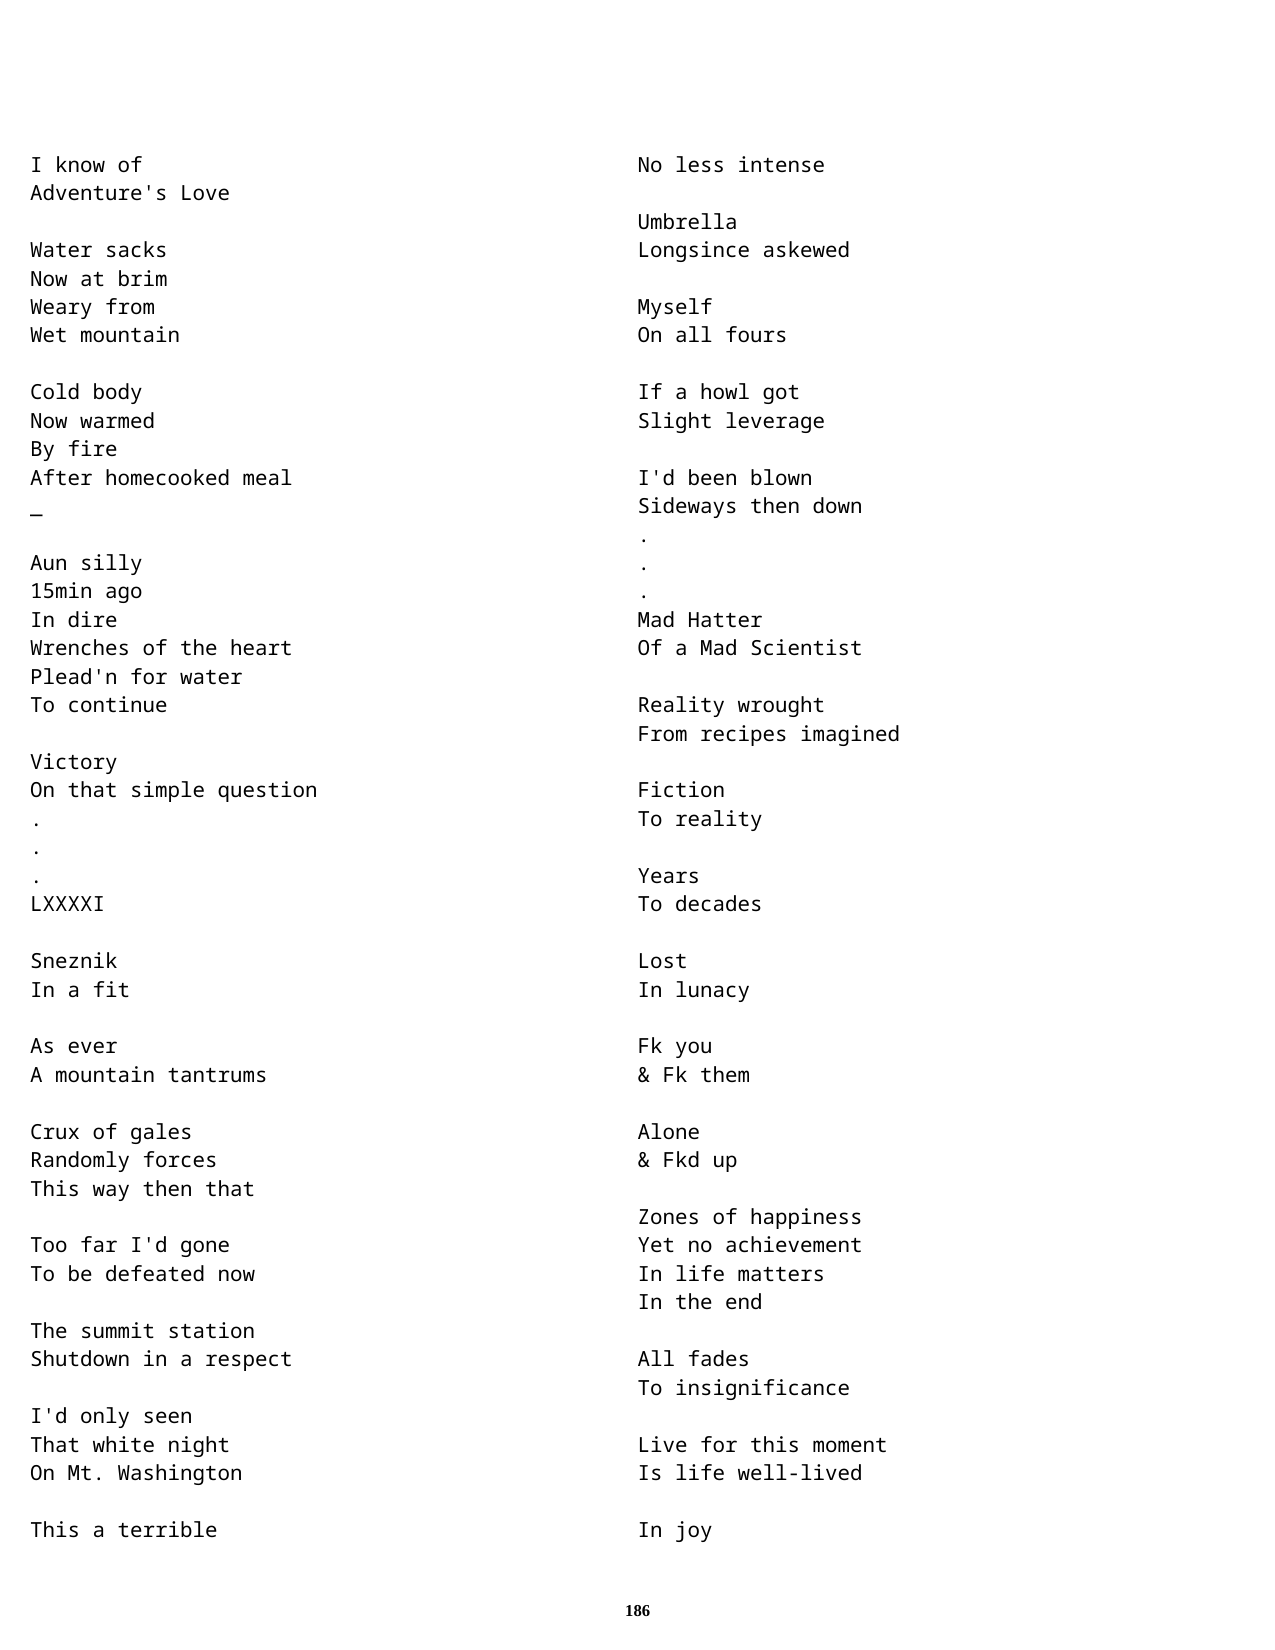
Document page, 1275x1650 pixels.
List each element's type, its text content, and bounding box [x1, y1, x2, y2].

text 15min ago [30, 577, 637, 605]
text I'd only seen [30, 1401, 637, 1430]
text Wet mountain [30, 321, 637, 349]
text Aun silly [30, 548, 637, 577]
text This a terrible [30, 1515, 637, 1543]
text A mountain tantrums [30, 1060, 637, 1088]
text Plead'n for water [30, 662, 637, 690]
text Sneznik [30, 946, 637, 975]
text Umbrella [637, 207, 1245, 235]
text Longsince askewed [637, 235, 1245, 264]
text No less intense [637, 150, 1245, 178]
text On that simple question [30, 776, 637, 804]
text Myself [637, 292, 1245, 321]
text Mad Hatter [637, 605, 1245, 633]
text . [637, 520, 1245, 548]
text If a howl got [637, 377, 1245, 406]
text Years [637, 861, 1245, 889]
text On Mt. Washington [30, 1458, 637, 1487]
text To reality [637, 804, 1245, 832]
text In a fit [30, 975, 637, 1003]
text All fades [637, 1344, 1245, 1373]
text To continue [30, 690, 637, 719]
text In lunacy [637, 975, 1245, 1003]
text After homecooked meal [30, 463, 637, 491]
text . [30, 861, 637, 889]
text This way then that [30, 1174, 637, 1202]
text Cold body [30, 377, 637, 406]
text In joy [637, 1515, 1245, 1543]
text On all fours [637, 321, 1245, 349]
text The summit station [30, 1316, 637, 1344]
text Reality wrought [637, 690, 1245, 719]
text I'd been blown [637, 463, 1245, 491]
text Live for this moment [637, 1430, 1245, 1458]
text In life matters [637, 1259, 1245, 1287]
text . [637, 577, 1245, 605]
text To insignificance [637, 1373, 1245, 1401]
text Victory [30, 747, 637, 776]
text . [637, 548, 1245, 577]
text Now at brim [30, 264, 637, 292]
text Sideways then down [637, 491, 1245, 520]
text In dire [30, 605, 637, 633]
text Alone [637, 1117, 1245, 1145]
text . [30, 804, 637, 832]
text Water sacks [30, 235, 637, 264]
text Is life well-lived [637, 1458, 1245, 1487]
text . [30, 832, 637, 861]
text By fire [30, 434, 637, 463]
text Fk you [637, 1032, 1245, 1060]
text Zones of happiness [637, 1202, 1245, 1231]
text To decades [637, 889, 1245, 918]
text Of a Mad Scientist [637, 633, 1245, 662]
text Now warmed [30, 406, 637, 434]
text Too far I'd gone [30, 1231, 637, 1259]
text To be defeated now [30, 1259, 637, 1287]
text & Fk them [637, 1060, 1245, 1088]
text From recipes imagined [637, 719, 1245, 747]
text Fiction [637, 776, 1245, 804]
text & Fkd up [637, 1145, 1245, 1174]
text Slight leverage [637, 406, 1245, 434]
text Weary from [30, 292, 637, 321]
text As ever [30, 1032, 637, 1060]
text Wrenches of the heart [30, 633, 637, 662]
text Randomly forces [30, 1145, 637, 1174]
text _ [30, 491, 637, 520]
text LXXXXI [30, 889, 637, 918]
text Shutdown in a respect [30, 1344, 637, 1373]
text Adventure's Love [30, 178, 637, 207]
text I know of [30, 150, 637, 178]
text Lost [637, 946, 1245, 975]
text In the end [637, 1287, 1245, 1316]
text Crux of gales [30, 1117, 637, 1145]
text Yet no achievement [637, 1231, 1245, 1259]
text That white night [30, 1430, 637, 1458]
